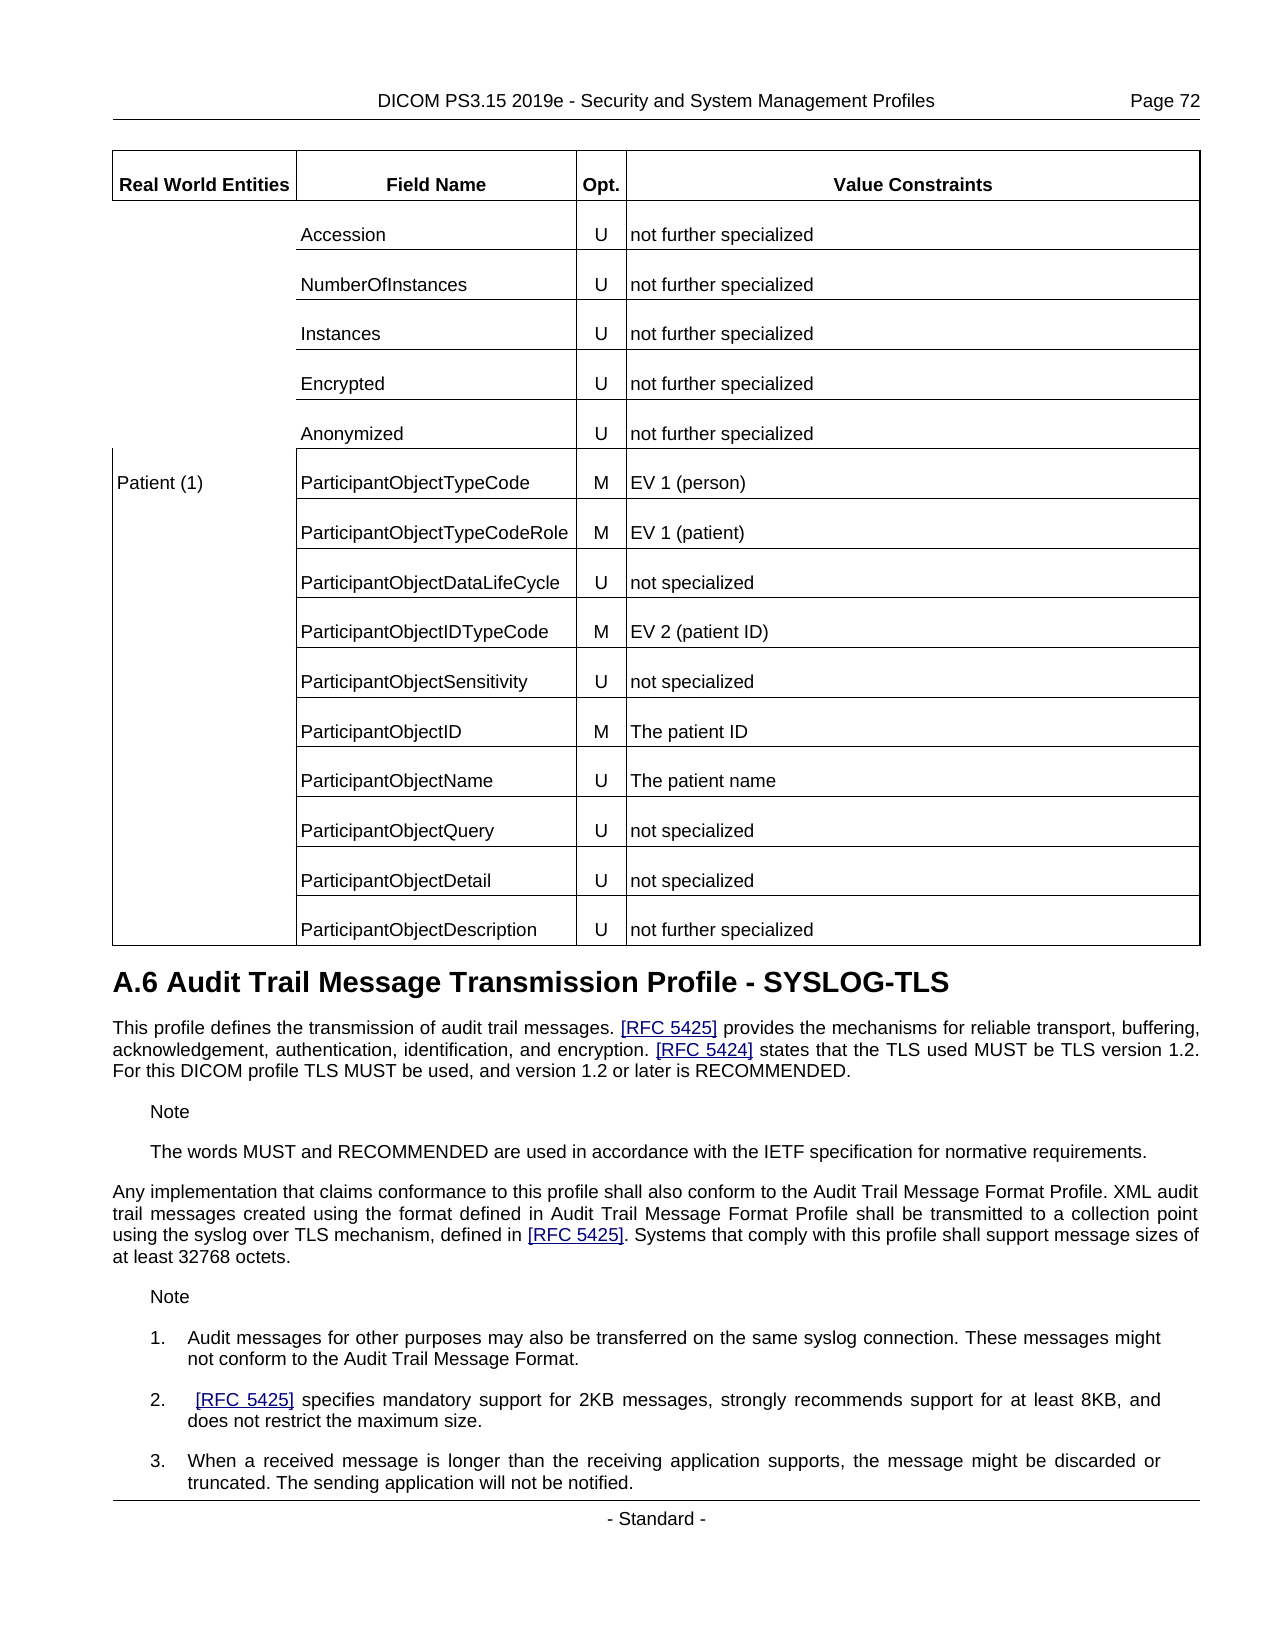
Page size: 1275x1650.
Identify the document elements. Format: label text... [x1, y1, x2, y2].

table_cell ParticipantObjectQuery [297, 797, 576, 846]
text Note [150, 1101, 1162, 1122]
table_cell M [577, 449, 626, 498]
table_cell ParticipantObjectName [297, 747, 576, 796]
table_cell not further specialized [627, 201, 1199, 249]
table_cell M [577, 499, 626, 547]
text 1. Audit messages for other purposes may also be transferred on the same syslog connection. These messages might not conform to the Audit Trail Message Format. [150, 1326, 1162, 1369]
table_cell ParticipantObjectTypeCodeRole [297, 499, 576, 547]
table_cell not further specialized [627, 400, 1199, 448]
table_cell not specialized [627, 797, 1199, 846]
table_cell Instances [296, 300, 576, 349]
table_cell The patient ID [627, 698, 1199, 746]
table_header Field Name [297, 151, 576, 200]
table_cell M [577, 598, 626, 647]
table_cell not specialized [627, 549, 1199, 597]
table_header Opt. [577, 151, 626, 200]
text A.6 Audit Trail Message Transmission Profile - SYSLOG-TLS [112, 965, 1200, 998]
table_header Value Constraints [627, 151, 1199, 200]
table_cell The patient name [627, 747, 1199, 796]
table_cell not specialized [627, 847, 1199, 895]
table_cell ParticipantObjectTypeCode [297, 449, 576, 498]
table_cell EV 1 (person) [627, 449, 1199, 498]
table_cell U [577, 648, 626, 697]
table_cell U [577, 747, 626, 796]
table_cell ParticipantObjectDetail [297, 847, 576, 895]
table_cell U [577, 400, 626, 448]
table_cell U [577, 847, 626, 895]
table_cell U [577, 350, 626, 398]
table_cell ParticipantObjectID [297, 698, 576, 746]
text The words MUST and RECOMMENDED are used in accordance with the IETF specification for normative requirements. [150, 1141, 1162, 1162]
text Note [150, 1286, 1162, 1308]
table_cell EV 1 (patient) [627, 499, 1199, 547]
table_cell not further specialized [627, 896, 1199, 945]
table_cell Accession [296, 201, 576, 249]
table_cell U [577, 896, 626, 945]
table_cell ParticipantObjectSensitivity [297, 648, 576, 697]
table_cell not specialized [627, 648, 1199, 697]
table_header Real World Entities [113, 151, 296, 200]
table_cell U [577, 549, 626, 597]
table_cell NumberOfInstances [296, 250, 576, 299]
table_cell U [577, 201, 626, 249]
table_cell Patient (1) [113, 448, 296, 945]
table_cell not further specialized [627, 250, 1199, 299]
table_cell M [577, 698, 626, 746]
text Any implementation that claims conformance to this profile shall also conform to the Audit Trail Message Format Profile. XML audit trail messages created using the format defined in Audit Trail Message Format Profile shall be transmitted to a collection point using the syslog over TLS mechanism, defined in [RFC 5425]. Systems that comply with this profile shall support message sizes of at least 32768 octets. [112, 1181, 1200, 1267]
table_cell Encrypted [296, 350, 576, 398]
table_cell EV 2 (patient ID) [627, 598, 1199, 647]
table_cell ParticipantObjectDescription [297, 896, 576, 945]
table_cell not further specialized [627, 350, 1199, 398]
table_cell not further specialized [627, 300, 1199, 349]
table_cell ParticipantObjectIDTypeCode [297, 598, 576, 647]
text 3. When a received message is longer than the receiving application supports, the message might be discarded or truncated. The sending application will not be notified. [150, 1450, 1162, 1493]
table_cell Anonymized [296, 400, 576, 448]
text This profile defines the transmission of audit trail messages. [RFC 5425] provides the mechanisms for reliable transport, buffering, acknowledgement, authentication, identification, and encryption. [RFC 5424] states that the TLS used MUST be TLS version 1.2. For this DICOM profile TLS MUST be used, and version 1.2 or later is RECOMMENDED. [112, 1017, 1200, 1082]
table_cell U [577, 797, 626, 846]
text 2. [RFC 5425] specifies mandatory support for 2KB messages, strongly recommends support for at least 8KB, and does not restrict the maximum size. [150, 1388, 1162, 1431]
table_cell U [577, 300, 626, 349]
table_cell ParticipantObjectDataLifeCycle [297, 549, 576, 597]
table_cell U [577, 250, 626, 299]
